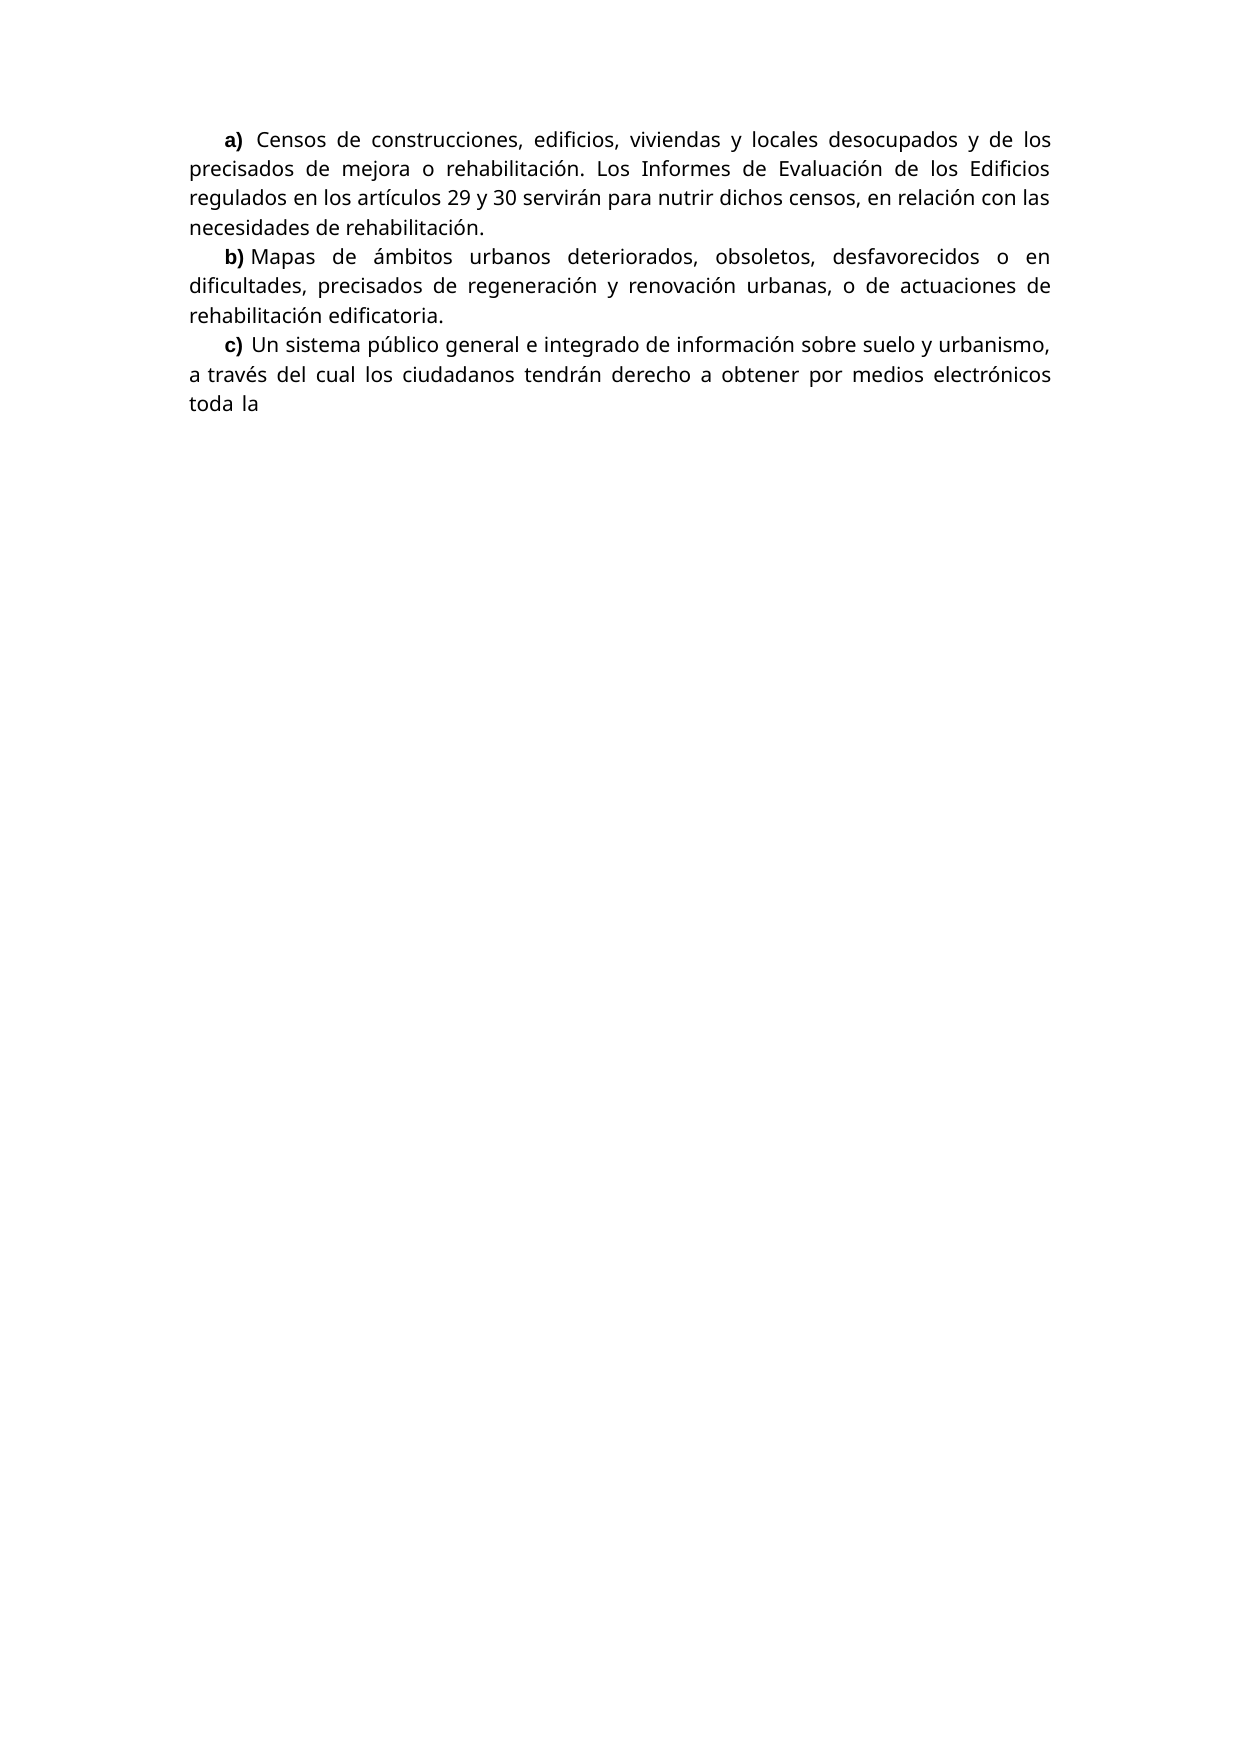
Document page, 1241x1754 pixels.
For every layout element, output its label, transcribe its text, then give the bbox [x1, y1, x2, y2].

list Mapas de ámbitos urbanos deteriorados, obsoletos, desfavorecidos o en dificultades, precisados de regeneración y renovación urbanas, o de actuaciones de rehabilitación edificatoria. [189, 242, 1051, 329]
list Censos de construcciones, edificios, viviendas y locales desocupados y de los precisados de mejora o rehabilitación. Los Informes de Evaluación de los Edificios regulados en los artículos 29 y 30 servirán para nutrir dichos censos, en relación con las necesidades de rehabilitación. [189, 125, 1052, 241]
list Un sistema público general e integrado de información sobre suelo y urbanismo, a través del cual los ciudadanos tendrán derecho a obtener por medios electrónicos toda la [189, 331, 1051, 417]
